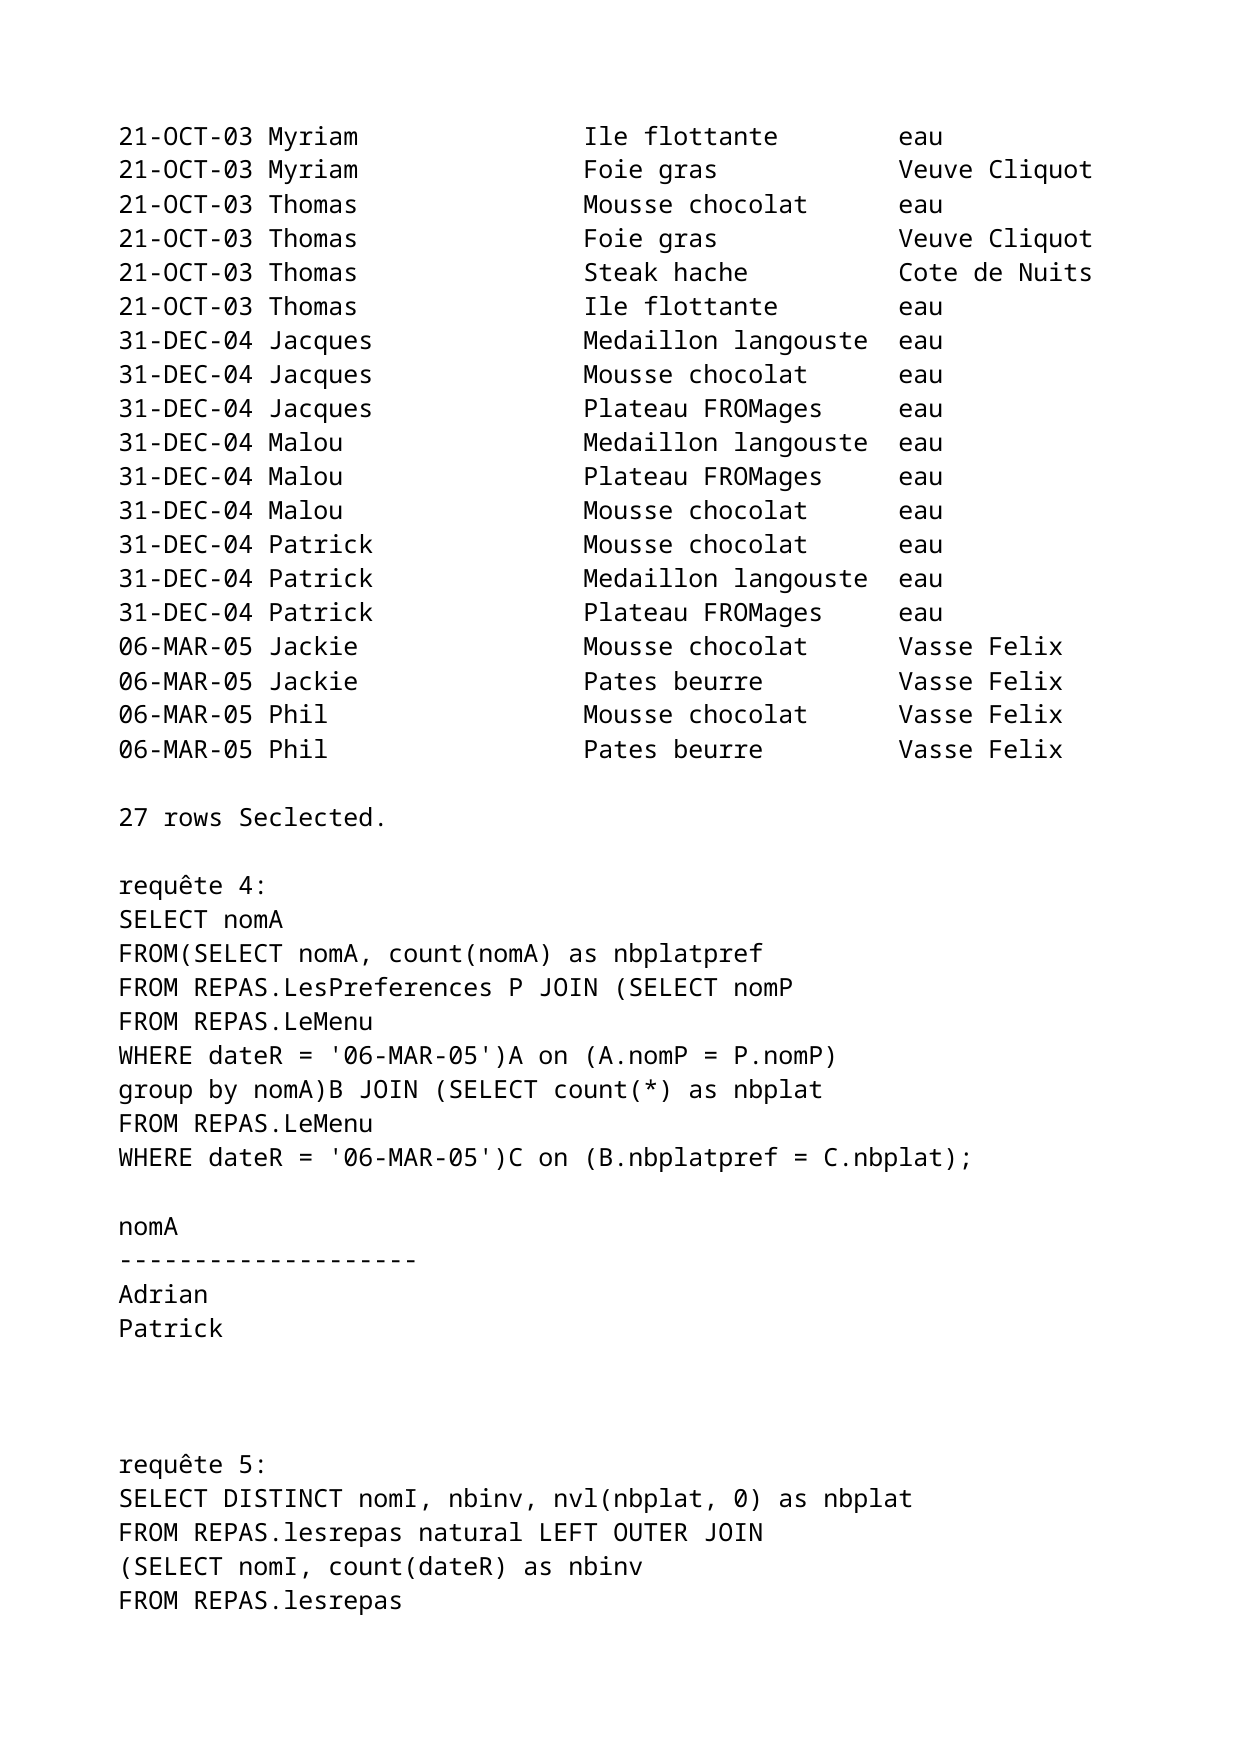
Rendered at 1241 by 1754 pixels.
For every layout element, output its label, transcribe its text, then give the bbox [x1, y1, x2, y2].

text -------------------- [118, 1242, 1122, 1276]
text requête 5: [118, 1447, 1122, 1481]
text WHERE dateR = '06-MAR-05')C on (B.nbplatpref = C.nbplat); [118, 1140, 1122, 1174]
text 06-MAR-05 Jackie Pates beurre Vasse Felix [118, 663, 1122, 697]
text FROM REPAS.LeMenu [118, 1106, 1122, 1140]
text 06-MAR-05 Jackie Mousse chocolat Vasse Felix [118, 629, 1122, 663]
text 21-OCT-03 Thomas Steak hache Cote de Nuits [118, 254, 1122, 288]
text WHERE dateR = '06-MAR-05')A on (A.nomP = P.nomP) [118, 1038, 1122, 1072]
text FROM(SELECT nomA, count(nomA) as nbplatpref [118, 936, 1122, 970]
text FROM REPAS.LesPreferences P JOIN (SELECT nomP [118, 970, 1122, 1004]
text 31-DEC-04 Malou Medaillon langouste eau [118, 425, 1122, 459]
text 06-MAR-05 Phil Pates beurre Vasse Felix [118, 731, 1122, 765]
text 21-OCT-03 Myriam Ile flottante eau [118, 118, 1122, 152]
text nomA [118, 1208, 1122, 1242]
text 21-OCT-03 Thomas Ile flottante eau [118, 288, 1122, 322]
text 31-DEC-04 Jacques Plateau FROMages eau [118, 391, 1122, 425]
text (SELECT nomI, count(dateR) as nbinv [118, 1549, 1122, 1583]
text 27 rows Seclected. [118, 799, 1122, 833]
text 31-DEC-04 Jacques Mousse chocolat eau [118, 357, 1122, 391]
text 21-OCT-03 Thomas Foie gras Veuve Cliquot [118, 220, 1122, 254]
text 31-DEC-04 Patrick Medaillon langouste eau [118, 561, 1122, 595]
text FROM REPAS.LeMenu [118, 1004, 1122, 1038]
text 31-DEC-04 Patrick Plateau FROMages eau [118, 595, 1122, 629]
text group by nomA)B JOIN (SELECT count(*) as nbplat [118, 1072, 1122, 1106]
text SELECT DISTINCT nomI, nbinv, nvl(nbplat, 0) as nbplat [118, 1481, 1122, 1515]
text FROM REPAS.lesrepas natural LEFT OUTER JOIN [118, 1515, 1122, 1549]
text 31-DEC-04 Malou Mousse chocolat eau [118, 493, 1122, 527]
text Adrian [118, 1276, 1122, 1310]
text 06-MAR-05 Phil Mousse chocolat Vasse Felix [118, 697, 1122, 731]
text 31-DEC-04 Patrick Mousse chocolat eau [118, 527, 1122, 561]
text 21-OCT-03 Myriam Foie gras Veuve Cliquot [118, 152, 1122, 186]
text SELECT nomA [118, 902, 1122, 936]
text 31-DEC-04 Malou Plateau FROMages eau [118, 459, 1122, 493]
text 31-DEC-04 Jacques Medaillon langouste eau [118, 322, 1122, 357]
text 21-OCT-03 Thomas Mousse chocolat eau [118, 186, 1122, 220]
text FROM REPAS.lesrepas [118, 1583, 1122, 1617]
text Patrick [118, 1310, 1122, 1344]
text requête 4: [118, 867, 1122, 902]
